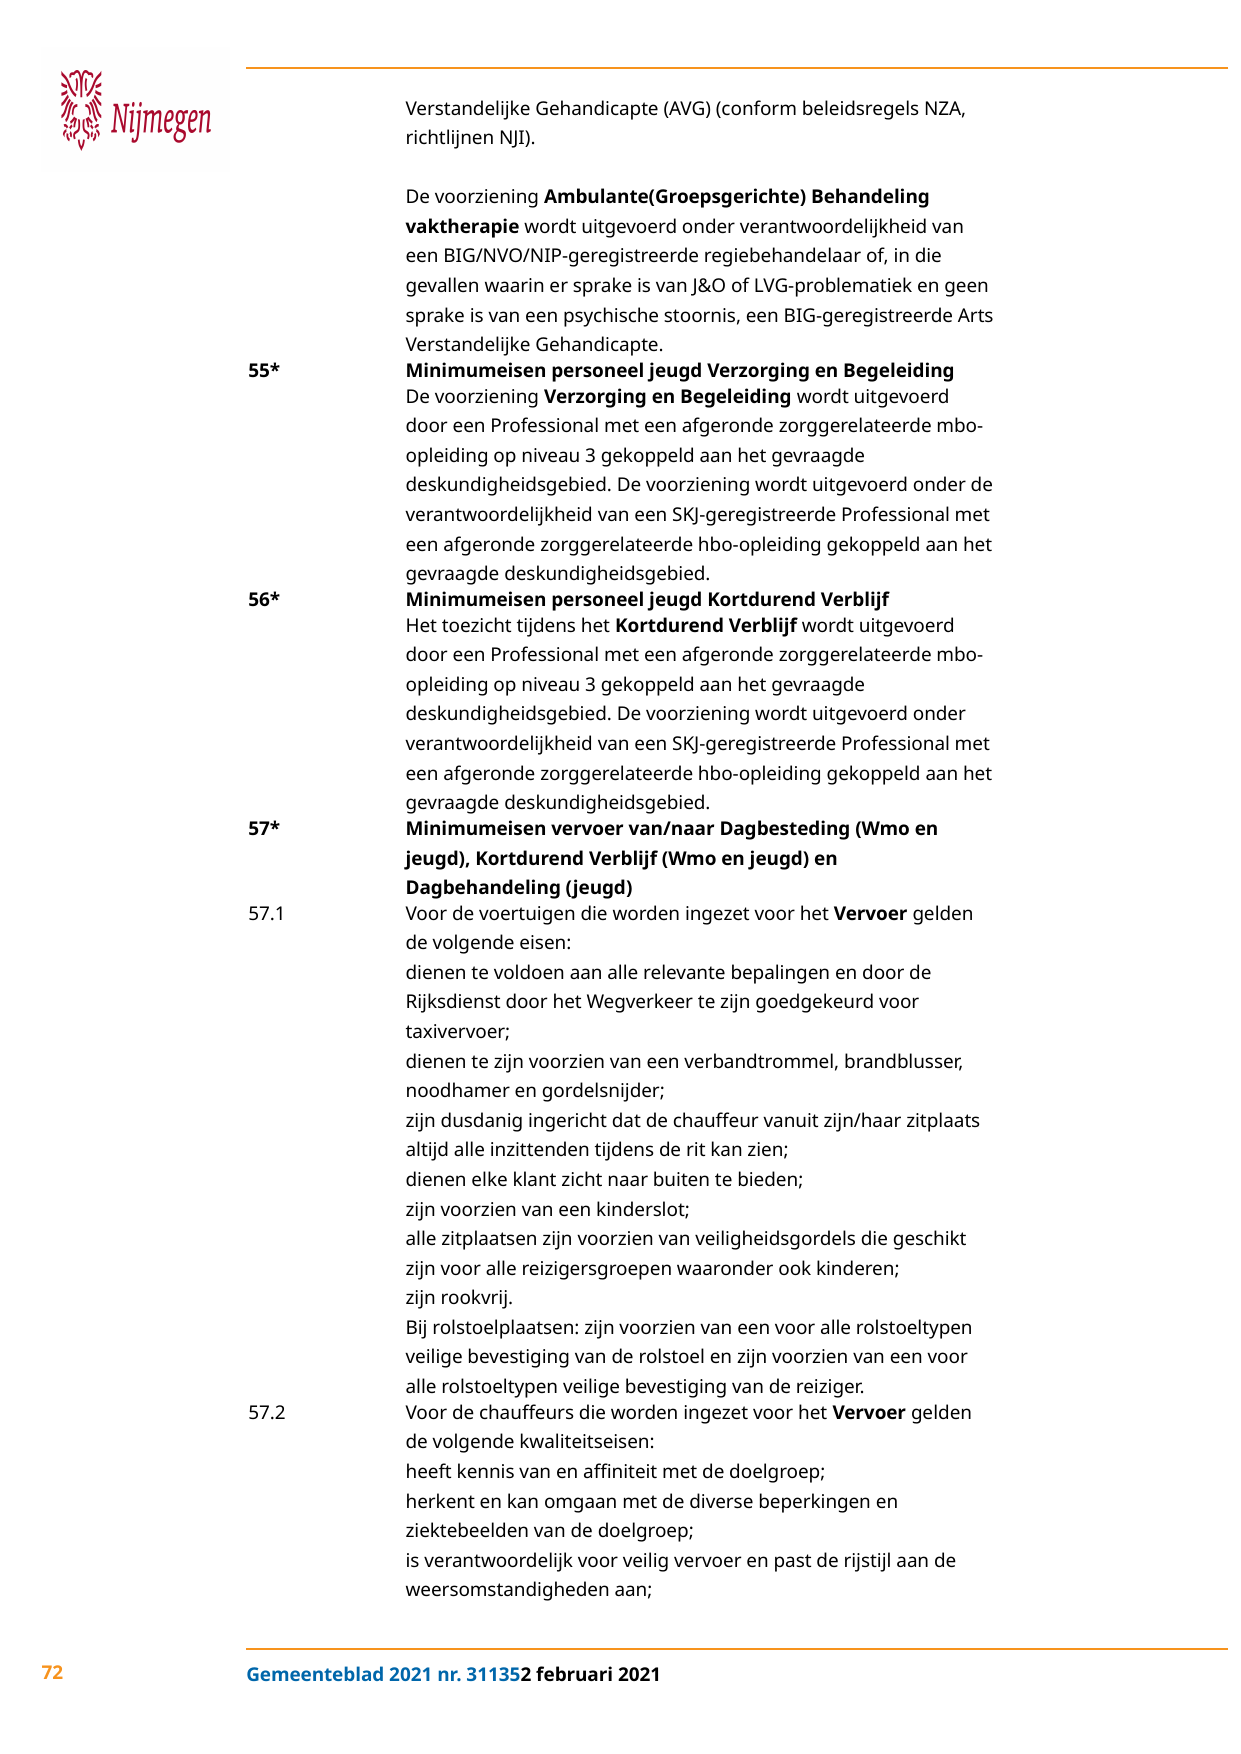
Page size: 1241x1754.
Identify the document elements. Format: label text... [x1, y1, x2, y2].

table_cell Voor de voertuigen die worden ingezet voor het Vervoer gelden de volgende eisen: dienen te voldoen aan alle relevante bepalingen en door de Rijksdienst door het Wegverkeer te zijn goedgekeurd voor taxivervoer; dienen te zijn voorzien van een verbandtrommel, brandblusser, noodhamer en gordelsnijder; zijn dusdanig ingericht dat de chauffeur vanuit zijn/haar zitplaats altijd alle inzittenden tijdens de rit kan zien; dienen elke klant zicht naar buiten te bieden; zijn voorzien van een kinderslot; alle zitplaatsen zijn voorzien van veiligheidsgordels die geschikt zijn voor alle reizigersgroepen waaronder ook kinderen; zijn rookvrij. Bij rolstoelplaatsen: zijn voorzien van een voor alle rolstoeltypen veilige bevestiging van de rolstoel en zijn voorzien van een voor alle rolstoeltypen veilige bevestiging van de reiziger. [405, 900, 994, 1399]
table_cell Voor de chauffeurs die worden ingezet voor het Vervoer gelden de volgende kwaliteitseisen: heeft kennis van en affiniteit met de doelgroep; herkent en kan omgaan met de diverse beperkingen en ziektebeelden van de doelgroep; is verantwoordelijk voor veilig vervoer en past de rijstijl aan de weersomstandigheden aan; [405, 1399, 994, 1602]
table_cell Het toezicht tijdens het Kortdurend Verblijf wordt uitgevoerd door een Professional met een afgeronde zorggerelateerde mbo-opleiding op niveau 3 gekoppeld aan het gevraagde deskundigheidsgebied. De voorziening wordt uitgevoerd onder verantwoordelijkheid van een SKJ-geregistreerde Professional met een afgeronde zorggerelateerde hbo-opleiding gekoppeld aan het gevraagde deskundigheidsgebied. [405, 612, 994, 815]
table_cell [248, 383, 405, 586]
picture [41, 47, 231, 172]
table_cell Minimumeisen vervoer van/naar Dagbesteding (Wmo en jeugd), Kortdurend Verblijf (Wmo en jeugd) en Dagbehandeling (jeugd) [405, 815, 994, 900]
table_cell [248, 95, 405, 357]
table_cell Minimumeisen personeel jeugd Kortdurend Verblijf [405, 586, 994, 612]
table_cell [248, 612, 405, 815]
table_cell Minimumeisen personeel jeugd Verzorging en Begeleiding [405, 357, 994, 383]
table_cell 57.2 [248, 1399, 405, 1602]
table_cell 57* [248, 815, 405, 900]
table_cell 57.1 [248, 900, 405, 1399]
table_cell De voorziening Verzorging en Begeleiding wordt uitgevoerd door een Professional met een afgeronde zorggerelateerde mbo-opleiding op niveau 3 gekoppeld aan het gevraagde deskundigheidsgebied. De voorziening wordt uitgevoerd onder de verantwoordelijkheid van een SKJ-geregistreerde Professional met een afgeronde zorggerelateerde hbo-opleiding gekoppeld aan het gevraagde deskundigheidsgebied. [405, 383, 994, 586]
table_cell Verstandelijke Gehandicapte (AVG) (conform beleidsregels NZA, richtlijnen NJI). De voorziening Ambulante(Groepsgerichte) Behandeling vaktherapie wordt uitgevoerd onder verantwoordelijkheid van een BIG/NVO/NIP-geregistreerde regiebehandelaar of, in die gevallen waarin er sprake is van J&O of LVG-problematiek en geen sprake is van een psychische stoornis, een BIG-geregistreerde Arts Verstandelijke Gehandicapte. [405, 95, 994, 357]
table_cell 55* [248, 357, 405, 383]
table_cell 56* [248, 586, 405, 612]
